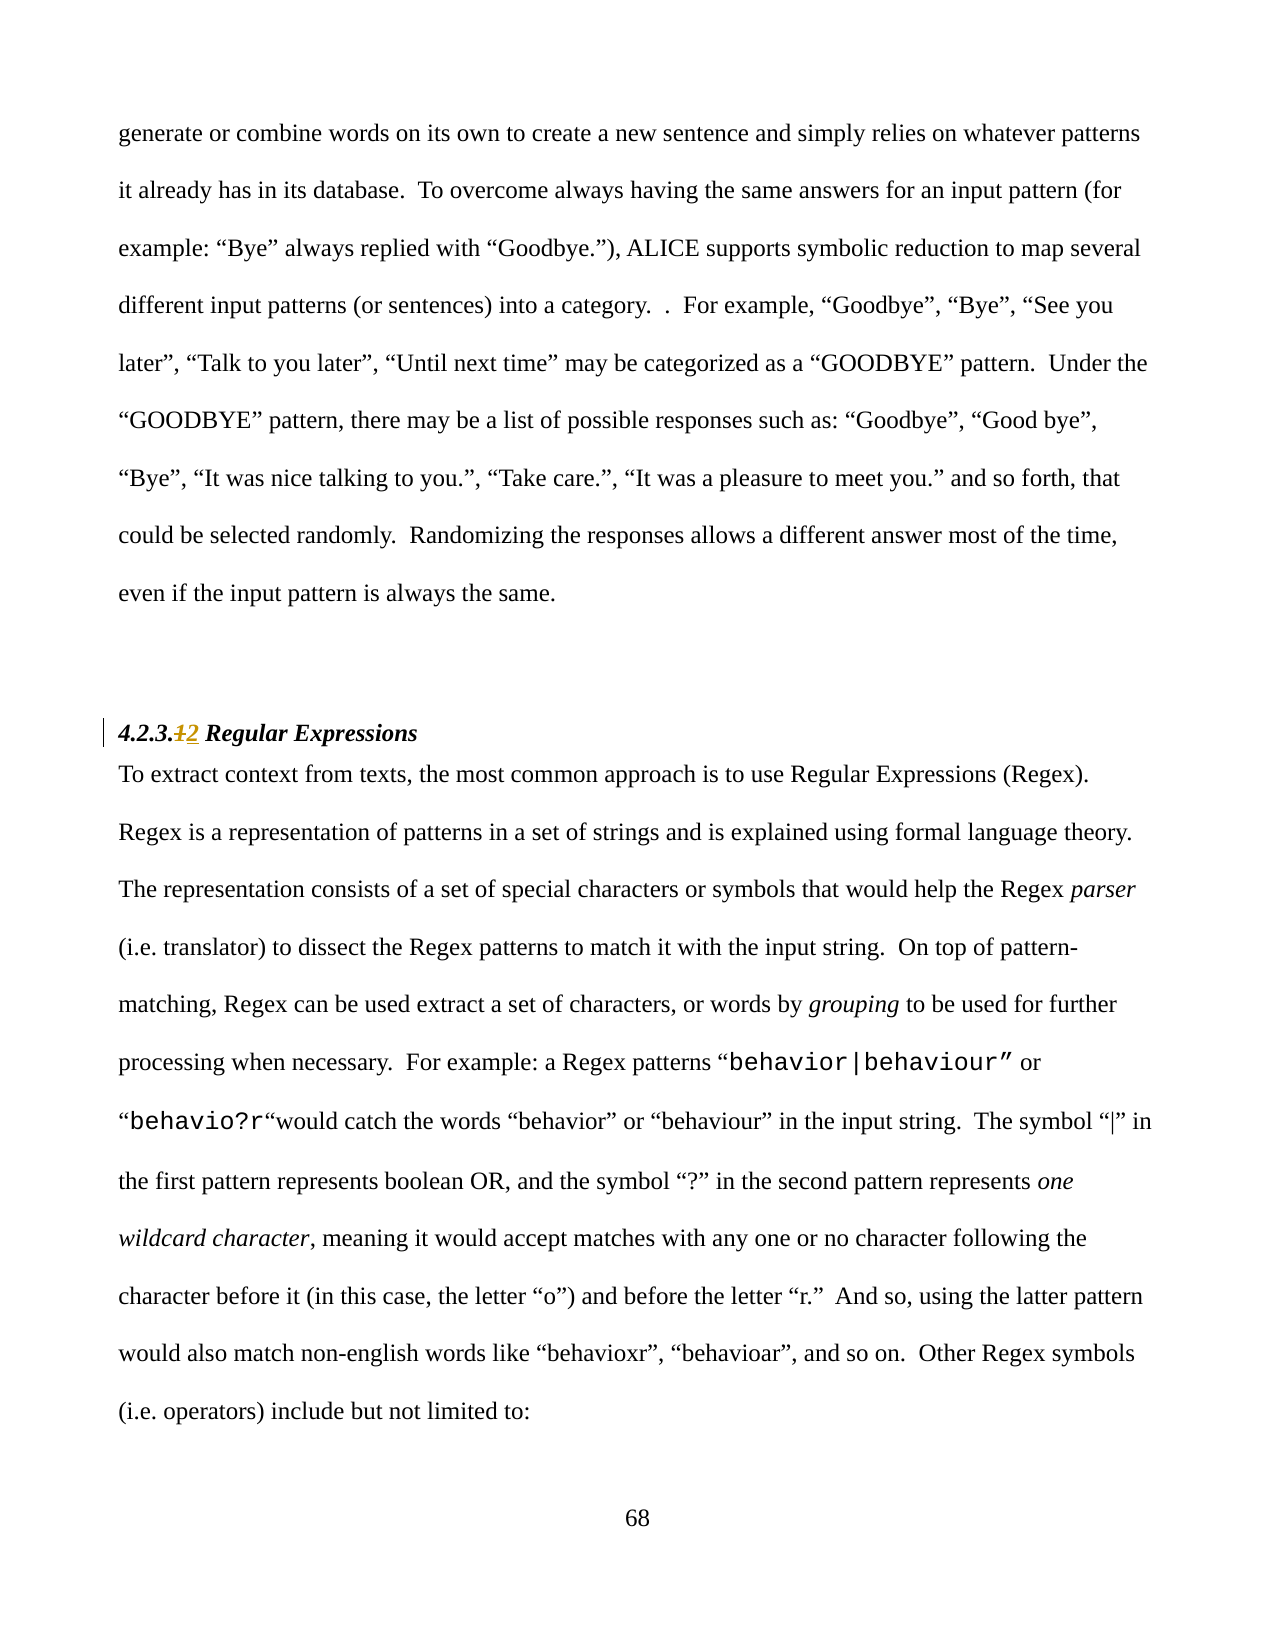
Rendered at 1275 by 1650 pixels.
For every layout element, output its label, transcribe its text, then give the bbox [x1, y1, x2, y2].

text generate or combine words on its own to create a new sentence and simply relies on whatever patterns it already has in its database. To overcome always having the same answers for an input pattern (for example: “Bye” always replied with “Goodbye.”), ALICE supports symbolic reduction to map several different input patterns (or sentences) into a category. . For example, “Goodbye”, “Bye”, “See you later”, “Talk to you later”, “Until next time” may be categorized as a “GOODBYE” pattern. Under the “GOODBYE” pattern, there may be a list of possible responses such as: “Goodbye”, “Good bye”, “Bye”, “It was nice talking to you.”, “Take care.”, “It was a pleasure to meet you.” and so forth, that could be selected randomly. Randomizing the responses allows a different answer most of the time, even if the input pattern is always the same. [118, 118, 1157, 607]
text To extract context from texts, the most common approach is to use Regular Expressions (Regex). Regex is a representation of patterns in a set of strings and is explained using formal language theory. The representation consists of a set of special characters or symbols that would help the Regex parser (i.e. translator) to dissect the Regex patterns to match it with the input string. On top of pattern-matching, Regex can be used extract a set of characters, or words by grouping to be used for further processing when necessary. For example: a Regex patterns “behavior|behaviour” or “behavio?r“would catch the words “behavior” or “behaviour” in the input string. The symbol “|” in the first pattern represents boolean OR, and the symbol “?” in the second pattern represents one wildcard character, meaning it would accept matches with any one or no character following the character before it (in this case, the letter “o”) and before the letter “r.” And so, using the latter pattern would also match non-english words like “behavioxr”, “behavioar”, and so on. Other Regex symbols (i.e. operators) include but not limited to: [118, 759, 1157, 1424]
subtitle 4.2.3.2 Regular Expressions [118, 718, 1157, 747]
